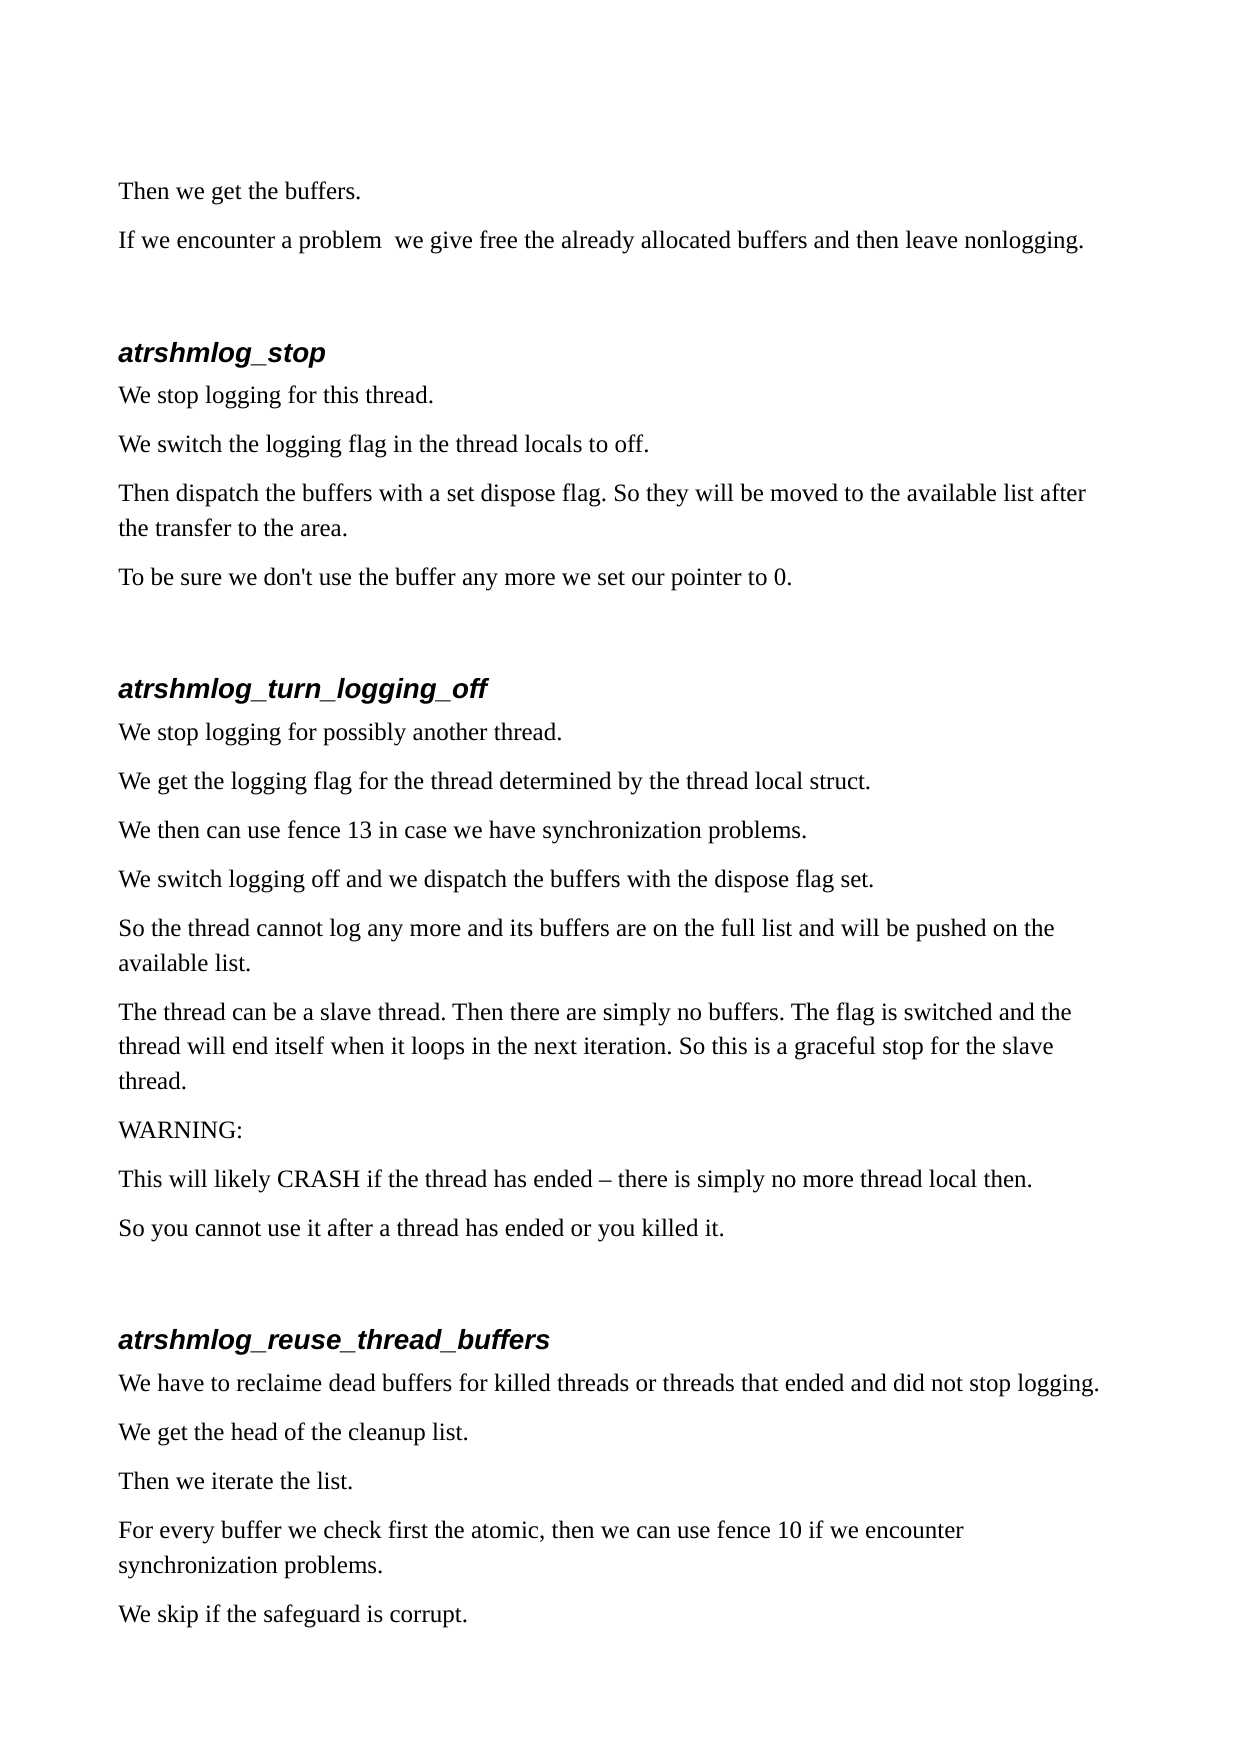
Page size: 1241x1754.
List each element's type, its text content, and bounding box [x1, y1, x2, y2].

text Then we get the buffers. [118, 176, 1122, 205]
subtitle atrshmlog_turn_logging_off [118, 673, 1122, 704]
text We get the head of the cleanup list. [118, 1417, 1122, 1446]
text WARNING: [118, 1115, 1122, 1144]
subtitle atrshmlog_stop [118, 336, 1122, 368]
text The thread can be a slave thread. Then there are simply no buffers. The flag is switched and the thread will end itself when it loops in the next iteration. So this is a graceful stop for the slave thread. [118, 997, 1122, 1094]
text For every buffer we check first the atomic, then we can use fence 10 if we encounter synchronization problems. [118, 1515, 1122, 1578]
text Then we iterate the list. [118, 1466, 1122, 1495]
text We stop logging for possibly another thread. [118, 717, 1122, 746]
text We get the logging flag for the thread determined by the thread local struct. [118, 766, 1122, 795]
text This will likely CRASH if the thread has ended – there is simply no more thread local then. [118, 1164, 1122, 1193]
text We skip if the safeguard is corrupt. [118, 1599, 1122, 1627]
text So the thread cannot log any more and its buffers are on the full list and will be pushed on the available list. [118, 913, 1122, 977]
text Then dispatch the buffers with a set dispose flag. So they will be moved to the available list after the transfer to the area. [118, 478, 1122, 542]
text We then can use fence 13 in case we have synchronization problems. [118, 815, 1122, 844]
text We stop logging for this thread. [118, 380, 1122, 409]
text So you cannot use it after a thread has ended or you killed it. [118, 1213, 1122, 1242]
text We switch the logging flag in the thread locals to off. [118, 429, 1122, 458]
text We switch logging off and we dispatch the buffers with the dispose flag set. [118, 864, 1122, 893]
text If we encounter a problem we give free the already allocated buffers and then leave nonlogging. [118, 225, 1122, 254]
text We have to reclaime dead buffers for killed threads or threads that ended and did not stop logging. [118, 1368, 1122, 1397]
subtitle atrshmlog_reuse_thread_buffers [118, 1324, 1122, 1356]
text To be sure we don't use the buffer any more we set our pointer to 0. [118, 562, 1122, 591]
